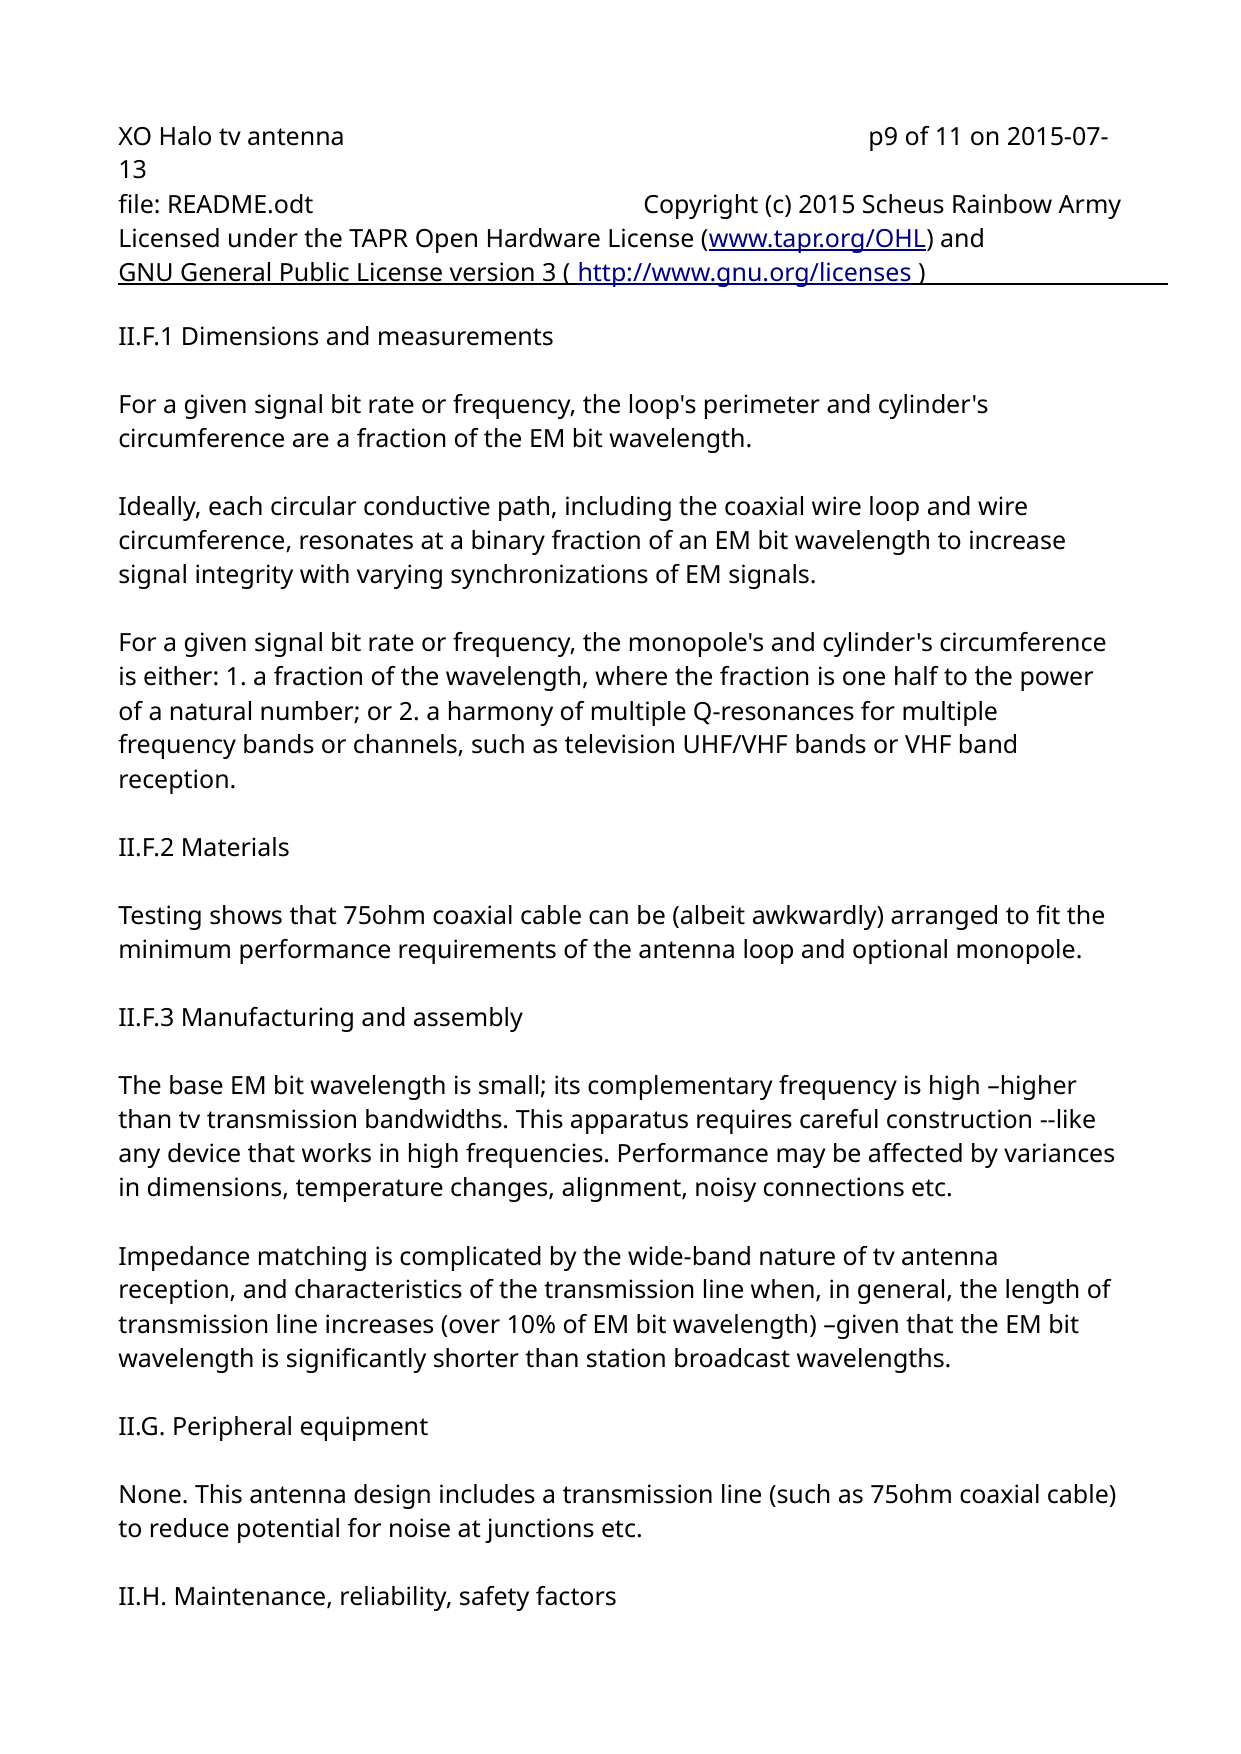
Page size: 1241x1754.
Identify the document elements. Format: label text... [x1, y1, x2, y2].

text II.H. Maintenance, reliability, safety factors [118, 1579, 1122, 1613]
text II.F.3 Manufacturing and assembly [118, 1000, 1122, 1034]
text Ideally, each circular conductive path, including the coaxial wire loop and wire circumference, resonates at a binary fraction of an EM bit wavelength to increase signal integrity with varying synchronizations of EM signals. [118, 489, 1122, 591]
text Testing shows that 75ohm coaxial cable can be (albeit awkwardly) arranged to fit the minimum performance requirements of the antenna loop and optional monopole. [118, 897, 1122, 966]
text The base EM bit wavelength is small; its complementary frequency is high –higher than tv transmission bandwidths. This apparatus requires careful construction --like any device that works in high frequencies. Performance may be affected by variances in dimensions, temperature changes, alignment, noisy connections etc. [118, 1068, 1122, 1204]
text Impedance matching is complicated by the wide-band nature of tv antenna reception, and characteristics of the transmission line when, in general, the length of transmission line increases (over 10% of EM bit wavelength) –given that the EM bit wavelength is significantly shorter than station broadcast wavelengths. [118, 1238, 1122, 1374]
text II.F.2 Materials [118, 829, 1122, 863]
text None. This antenna design includes a transmission line (such as 75ohm coaxial cable) to reduce potential for noise at junctions etc. [118, 1477, 1122, 1545]
text For a given signal bit rate or frequency, the loop's perimeter and cylinder's circumference are a fraction of the EM bit wavelength. [118, 387, 1122, 455]
text For a given signal bit rate or frequency, the monopole's and cylinder's circumference is either: 1. a fraction of the wavelength, where the fraction is one half to the power of a natural number; or 2. a harmony of multiple Q-resonances for multiple frequency bands or channels, such as television UHF/VHF bands or VHF band reception. [118, 625, 1122, 795]
text II.F.1 Dimensions and measurements [118, 318, 1122, 352]
text II.G. Peripheral equipment [118, 1408, 1122, 1442]
